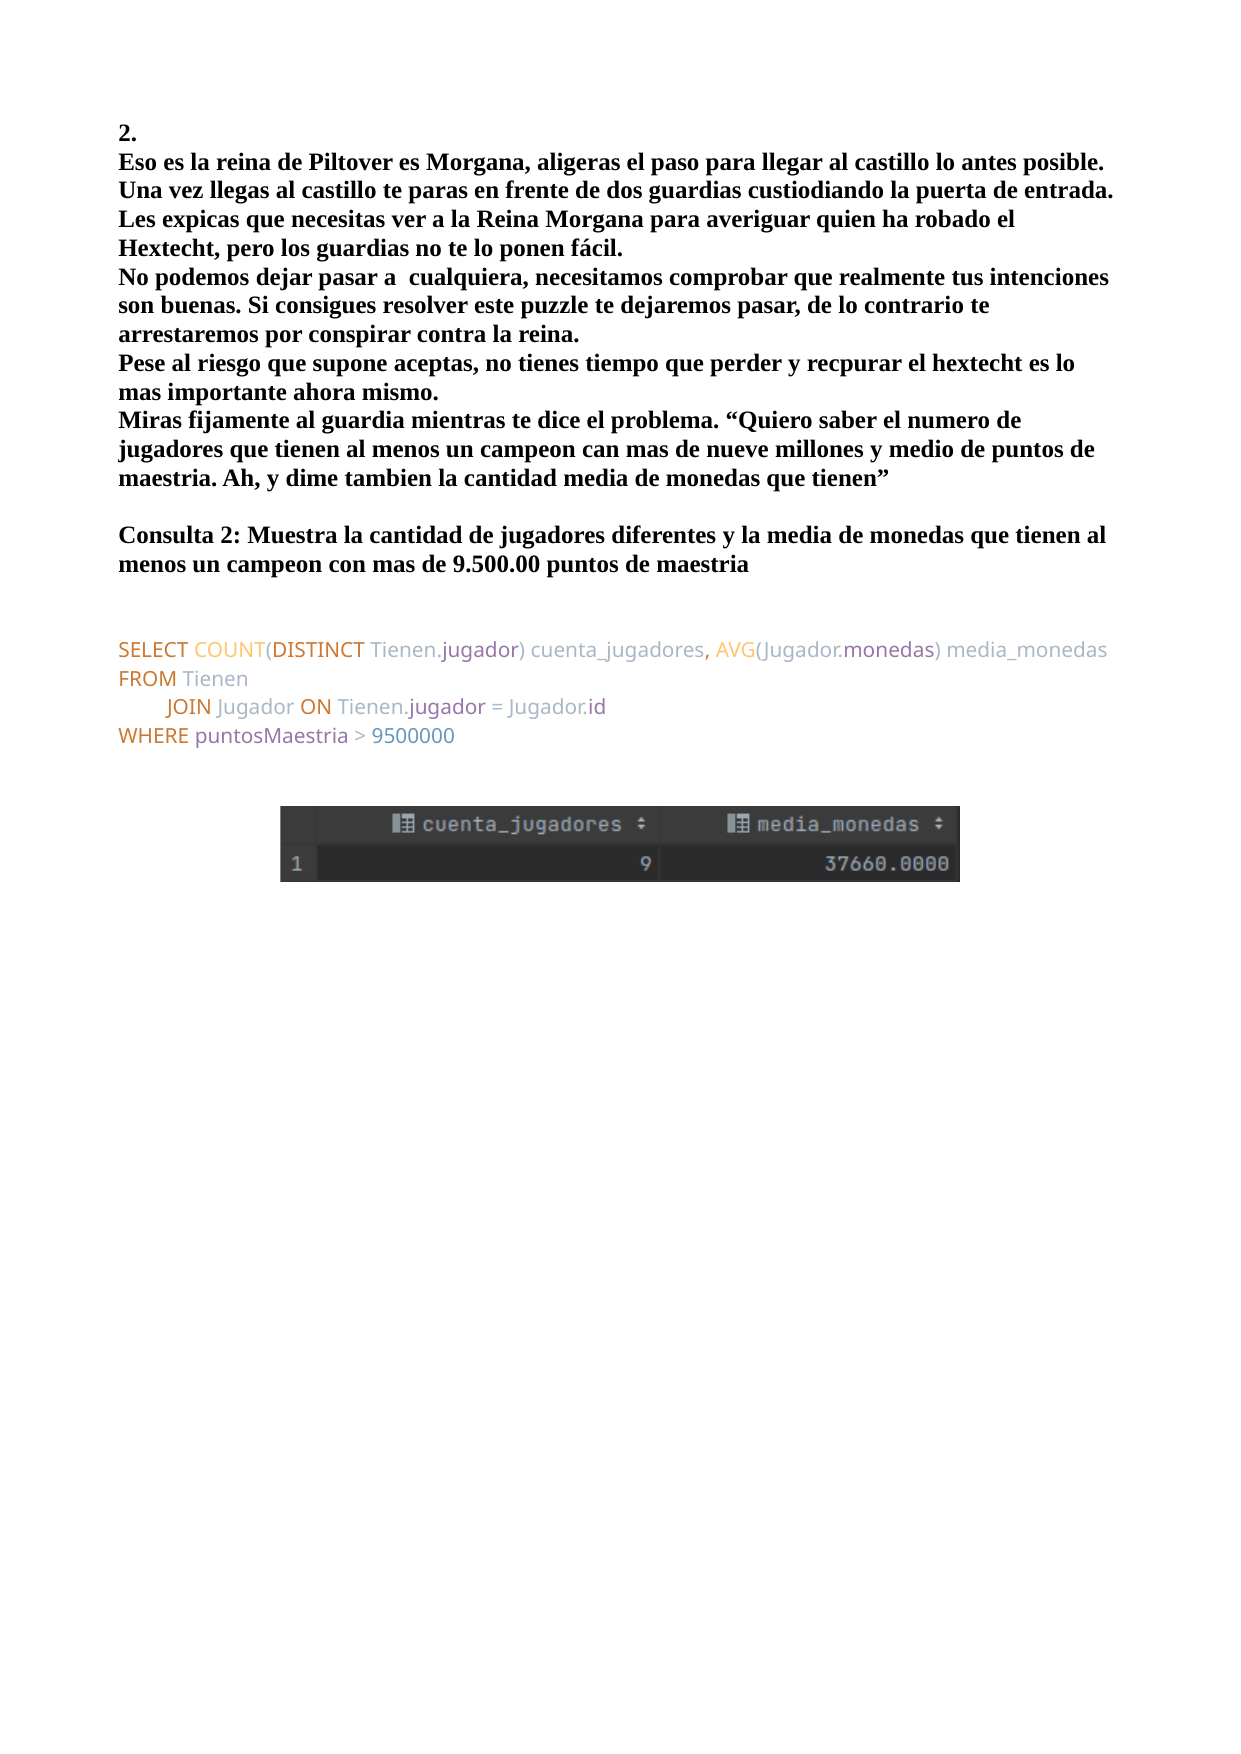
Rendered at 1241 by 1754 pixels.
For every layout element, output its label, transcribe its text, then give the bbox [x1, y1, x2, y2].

text Eso es la reina de Piltover es Morgana, aligeras el paso para llegar al castillo lo antes posible. Una vez llegas al castillo te paras en frente de dos guardias custiodiando la puerta de entrada. Les expicas que necesitas ver a la Reina Morgana para averiguar quien ha robado el Hextecht, pero los guardias no te lo ponen fácil. [118, 147, 1122, 262]
text Pese al riesgo que supone aceptas, no tienes tiempo que perder y recpurar el hextecht es lo mas importante ahora mismo. [118, 348, 1122, 406]
text Miras fijamente al guardia mientras te dice el problema. “Quiero saber el numero de jugadores que tienen al menos un campeon can mas de nueve millones y medio de puntos de maestria. Ah, y dime tambien la cantidad media de monedas que tienen” [118, 406, 1122, 492]
text Consulta 2: Muestra la cantidad de jugadores diferentes y la media de monedas que tienen al menos un campeon con mas de 9.500.00 puntos de maestria [118, 521, 1122, 578]
picture [280, 806, 960, 882]
text SELECT COUNT(DISTINCT Tienen.jugador) cuenta_jugadores, AVG(Jugador.monedas) media_monedas FROM Tienen JOIN Jugador ON Tienen.jugador = Jugador.id WHERE puntosMaestria > 9500000 [118, 636, 1122, 749]
text 2. [118, 118, 1122, 147]
text No podemos dejar pasar a cualquiera, necesitamos comprobar que realmente tus intenciones son buenas. Si consigues resolver este puzzle te dejaremos pasar, de lo contrario te arrestaremos por conspirar contra la reina. [118, 262, 1122, 348]
